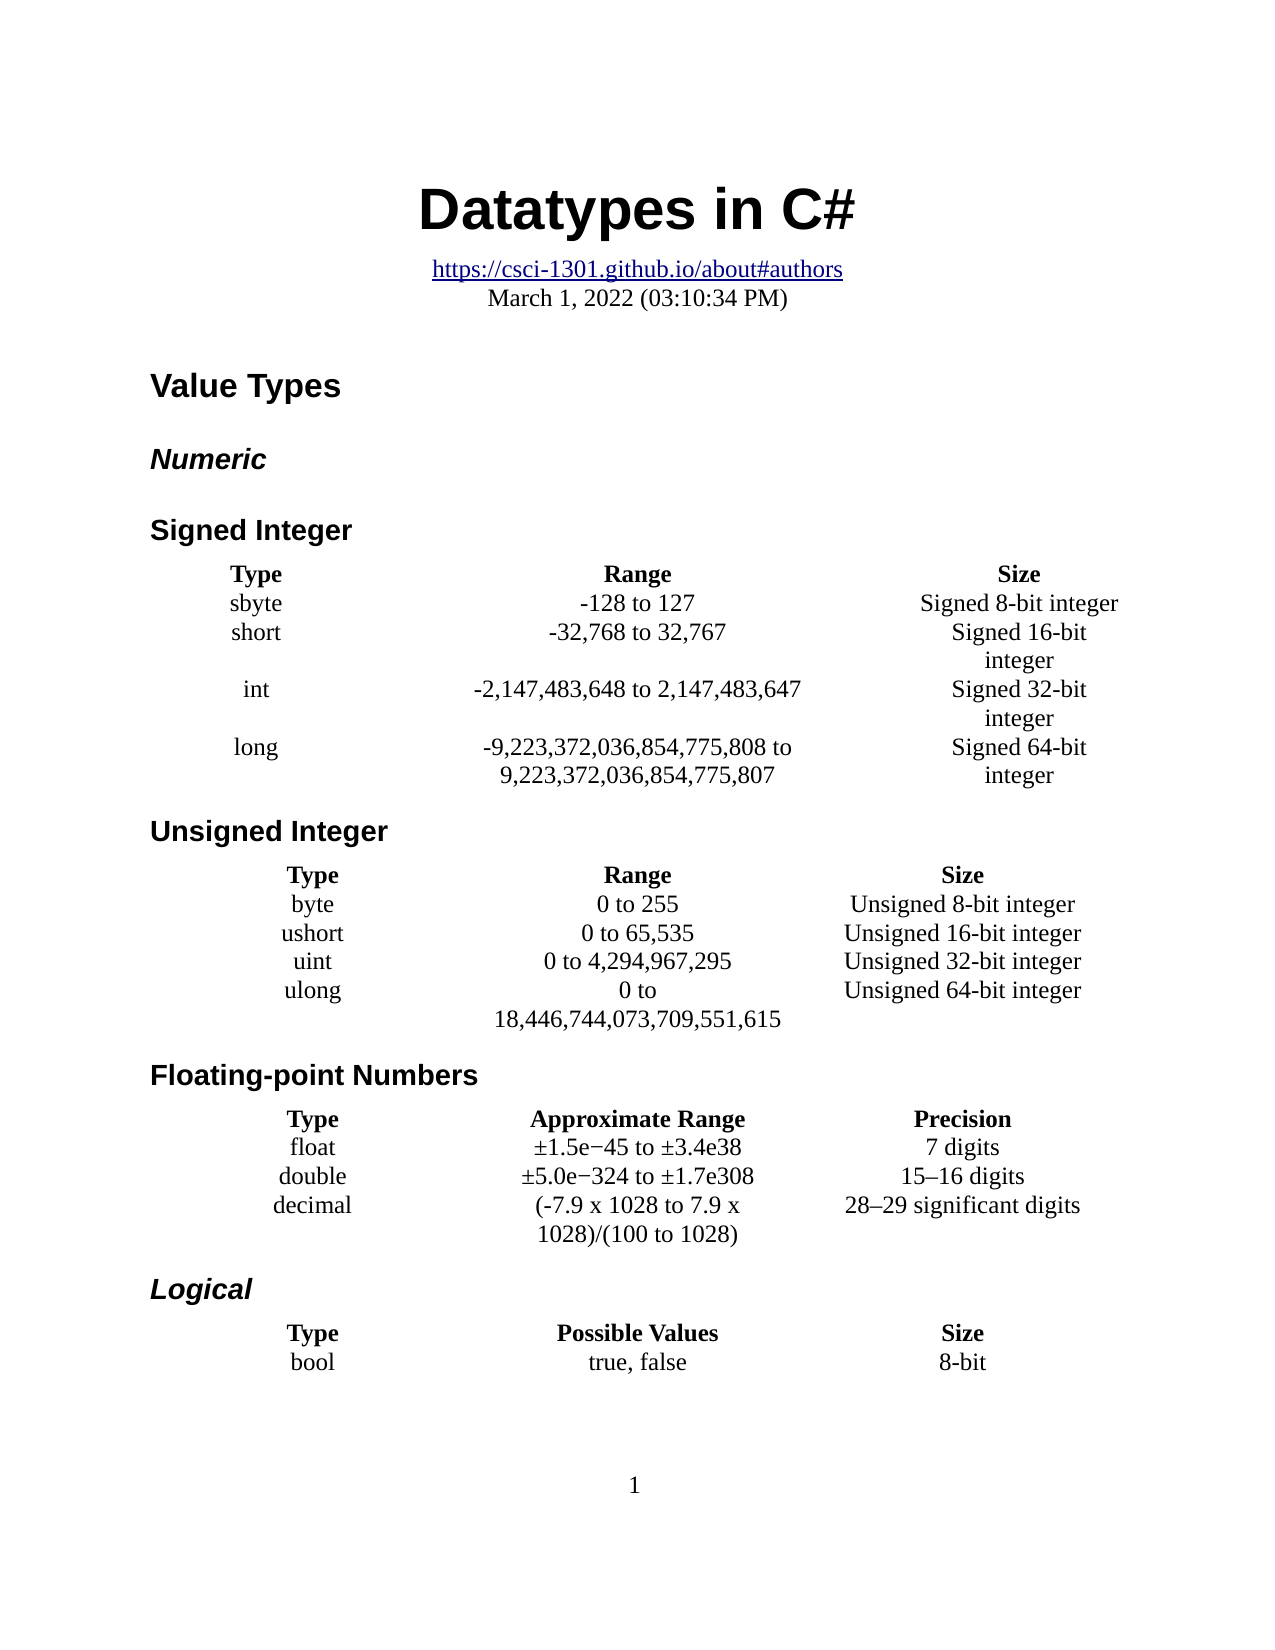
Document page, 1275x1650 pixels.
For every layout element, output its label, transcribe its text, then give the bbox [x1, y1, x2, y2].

table_cell 15–16 digits [800, 1161, 1125, 1190]
table_cell ulong [150, 975, 475, 1033]
table_cell ±5.0e−324 to ±1.7e308 [475, 1161, 800, 1190]
table_header Range [475, 860, 800, 889]
table_header Range [362, 559, 913, 588]
table_cell uint [150, 946, 475, 975]
table_header Size [800, 1319, 1125, 1347]
table_cell short [150, 617, 362, 674]
subtitle Floating-point Numbers [150, 1058, 1125, 1091]
text March 1, 2022 (03:10:34 PM) [150, 283, 1125, 312]
table_cell Unsigned 16-bit integer [800, 918, 1125, 946]
table_cell 0 to 255 [475, 889, 800, 918]
subtitle Unsigned Integer [150, 814, 1125, 848]
table_cell -2,147,483,648 to 2,147,483,647 [362, 674, 913, 732]
table_cell ushort [150, 918, 475, 946]
table_header Approximate Range [475, 1104, 800, 1132]
table_cell -9,223,372,036,854,775,808 to 9,223,372,036,854,775,807 [362, 732, 913, 789]
table_header Size [913, 559, 1125, 588]
table_cell 8-bit [800, 1347, 1125, 1376]
text https://csci-1301.github.io/about#authors [150, 254, 1125, 283]
table_cell ±1.5e−45 to ±3.4e38 [475, 1133, 800, 1161]
table_cell Unsigned 32-bit integer [800, 946, 1125, 975]
table_cell Signed 32-bit integer [913, 674, 1125, 732]
table_cell 0 to 4,294,967,295 [475, 946, 800, 975]
table_cell int [150, 674, 362, 732]
title Datatypes in C# [150, 175, 1125, 242]
table_cell 0 to 18,446,744,073,709,551,615 [475, 975, 800, 1033]
table_header Size [800, 860, 1125, 889]
table_header Type [150, 559, 362, 588]
table_cell Signed 8-bit integer [913, 588, 1125, 617]
table_cell 28–29 significant digits [800, 1190, 1125, 1247]
table_cell -32,768 to 32,767 [362, 617, 913, 674]
table_cell float [150, 1133, 475, 1161]
subtitle Signed Integer [150, 513, 1125, 547]
subtitle Value Types [150, 366, 1125, 404]
table_cell Unsigned 64-bit integer [800, 975, 1125, 1033]
table_header Type [150, 1104, 475, 1132]
table_cell 0 to 65,535 [475, 918, 800, 946]
table_cell true, false [475, 1347, 800, 1376]
table_cell decimal [150, 1190, 475, 1247]
table_cell 7 digits [800, 1133, 1125, 1161]
table_header Type [150, 1319, 475, 1347]
table_cell -128 to 127 [362, 588, 913, 617]
subtitle Numeric [150, 442, 1125, 476]
table_cell Signed 16-bit integer [913, 617, 1125, 674]
table_cell bool [150, 1347, 475, 1376]
table_header Possible Values [475, 1319, 800, 1347]
table_cell Signed 64-bit integer [913, 732, 1125, 789]
table_cell long [150, 732, 362, 789]
table_cell byte [150, 889, 475, 918]
table_cell Unsigned 8-bit integer [800, 889, 1125, 918]
table_cell sbyte [150, 588, 362, 617]
subtitle Logical [150, 1272, 1125, 1306]
table_cell double [150, 1161, 475, 1190]
table_header Precision [800, 1104, 1125, 1132]
table_header Type [150, 860, 475, 889]
table_cell (-7.9 x 1028 to 7.9 x 1028)/(100 to 1028) [475, 1190, 800, 1247]
